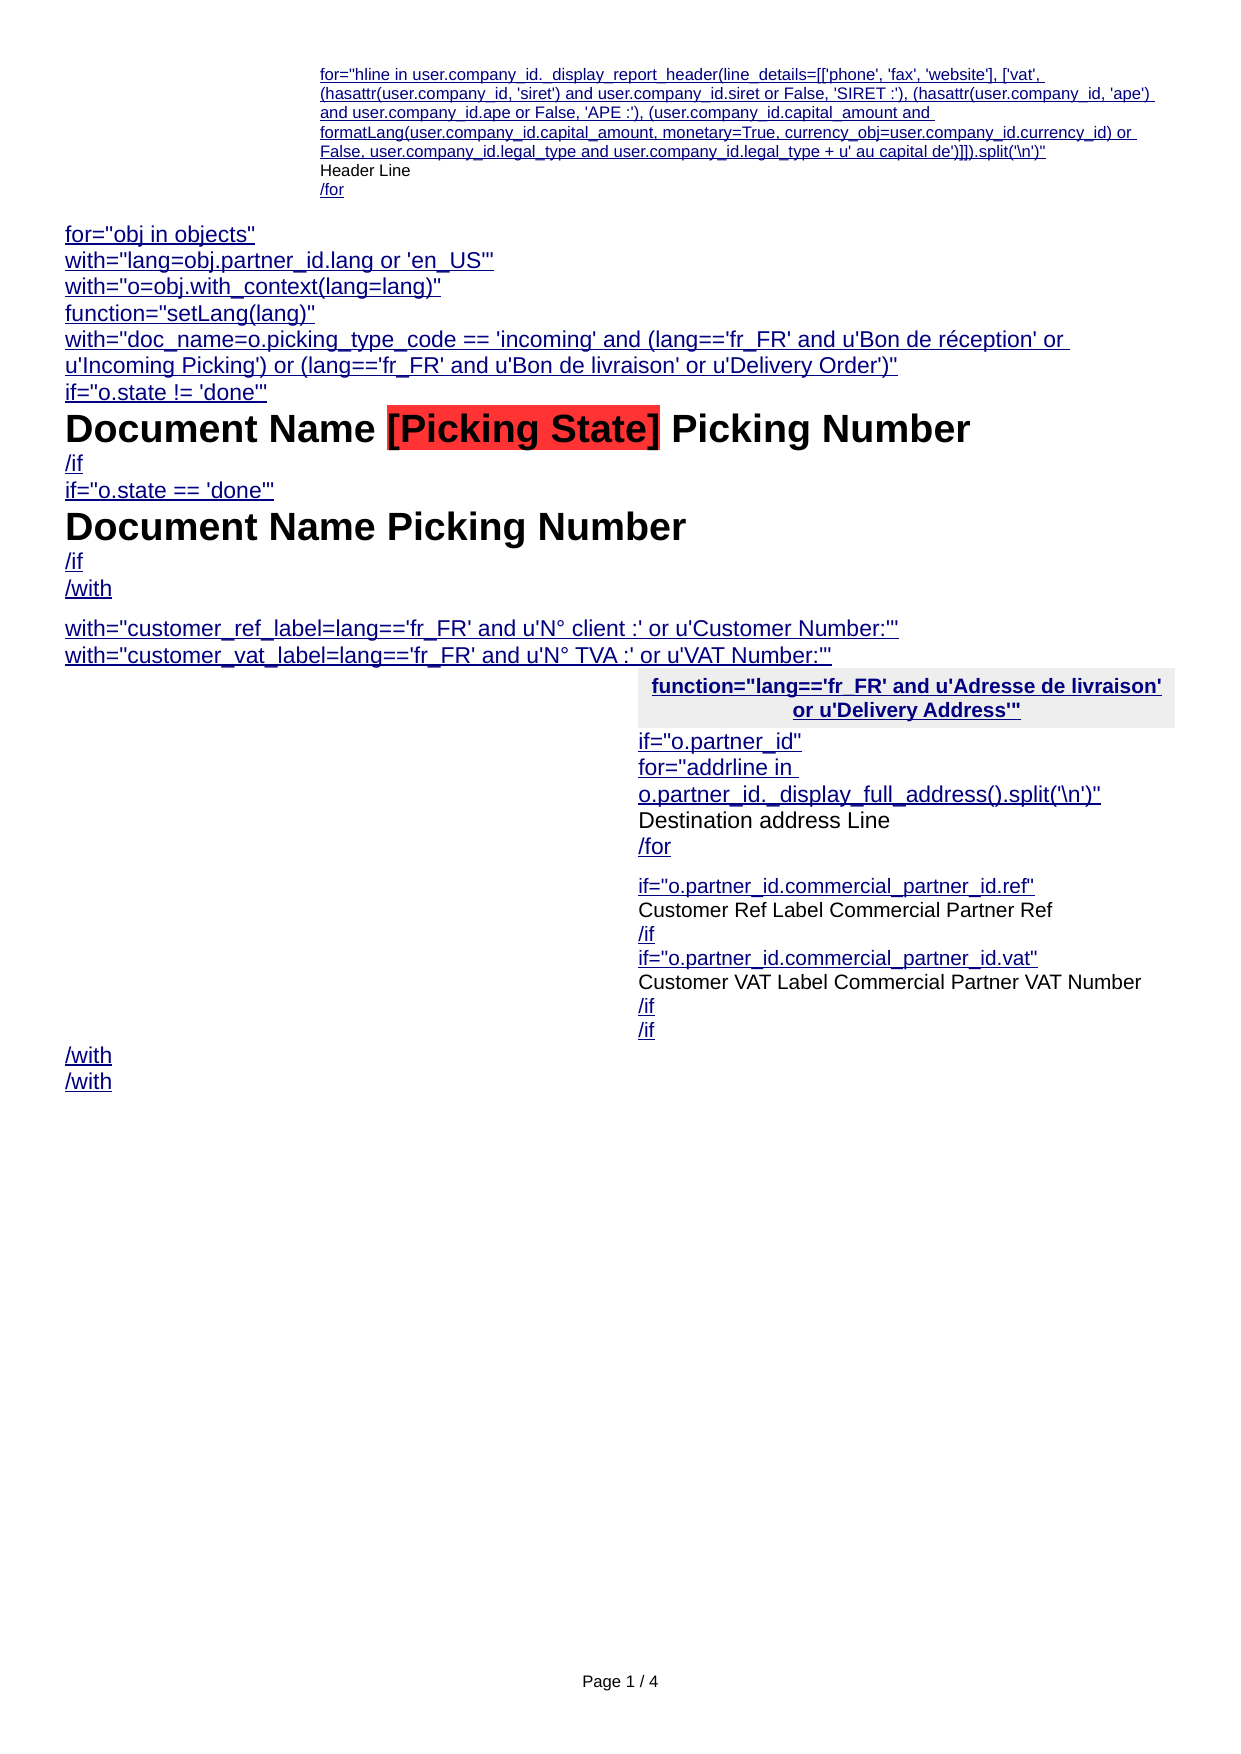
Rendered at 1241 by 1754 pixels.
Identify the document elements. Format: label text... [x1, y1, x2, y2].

text /with [65, 1068, 1175, 1094]
text for="obj in objects" [65, 221, 1175, 247]
text if="o.state == 'done'" [65, 477, 1175, 503]
text with="customer_vat_label=lang=='fr_FR' and u'N° TVA :' or u'VAT Number:'" [65, 642, 1175, 668]
table_header [65, 668, 608, 728]
text with="customer_ref_label=lang=='fr_FR' and u'N° client :' or u'Customer Number:'" [65, 615, 1175, 642]
table_header [608, 668, 638, 728]
table_cell [608, 728, 638, 1042]
text function="setLang(lang)" [65, 300, 1175, 326]
text with="doc_name=o.picking_type_code == 'incoming' and (lang=='fr_FR' and u'Bon de réception' or u'Incoming Picking') or (lang=='fr_FR' and u'Bon de livraison' or u'Delivery Order')" [65, 326, 1175, 379]
text with="lang=obj.partner_id.lang or 'en_US'" [65, 247, 1175, 273]
subtitle Document Name Picking Number [65, 503, 1175, 548]
text if="o.state != 'done'" [65, 379, 1175, 405]
table_cell [65, 728, 608, 1042]
text /if [65, 548, 1175, 574]
text /with [65, 574, 1175, 601]
text /if [65, 450, 1175, 477]
table_cell if="o.partner_id" for="addrline in o.partner_id._display_full_address().split('\n')" Destination address Line /for if="o.partner_id.commercial_partner_id.ref" Customer Ref Label Commercial Partner Ref /if if="o.partner_id.commercial_partner_id.vat" Customer VAT Label Commercial Partner VAT Number /if /if [638, 728, 1175, 1042]
text /with [65, 1042, 1175, 1068]
table_header function="lang=='fr_FR' and u'Adresse de livraison' or u'Delivery Address'" [638, 668, 1175, 728]
text with="o=obj.with_context(lang=lang)" [65, 273, 1175, 300]
subtitle Document Name [Picking State] Picking Number [65, 405, 1175, 450]
